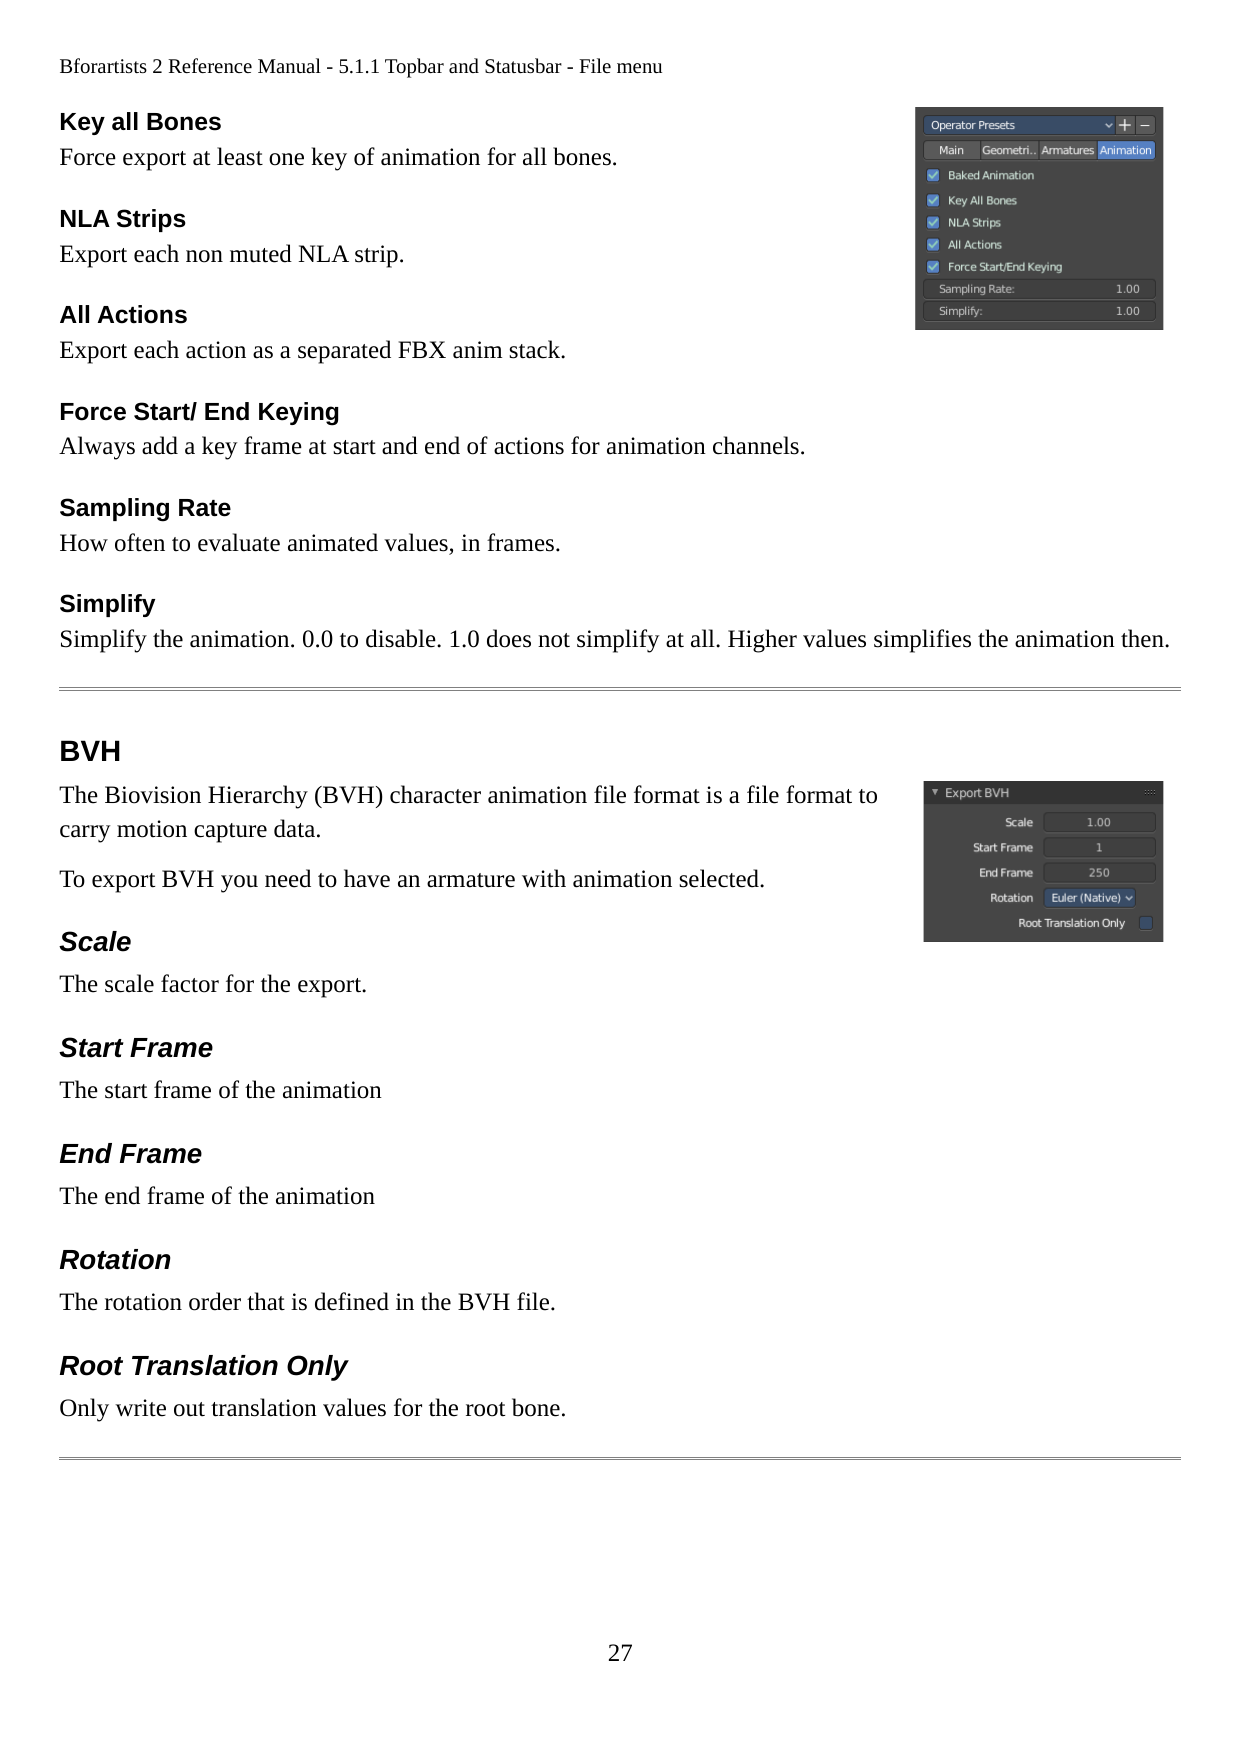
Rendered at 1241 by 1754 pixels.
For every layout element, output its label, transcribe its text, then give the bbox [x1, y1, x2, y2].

text Always add a key frame at start and end of actions for animation channels. [59, 431, 1181, 460]
text The Biovision Hierarchy (BVH) character animation file format is a file format to carry motion capture data. [59, 780, 1181, 843]
text Force export at least one key of animation for all bones. [59, 142, 915, 171]
text The scale factor for the export. [59, 969, 1181, 998]
subtitle Rotation [59, 1243, 1181, 1275]
picture [915, 107, 1164, 330]
subtitle Simplify [59, 589, 1181, 618]
text Export each action as a separated FBX anim stack. [59, 335, 1181, 364]
text To export BVH you need to have an armature with animation selected. [59, 864, 923, 892]
subtitle [1164, 300, 1181, 329]
subtitle Start Frame [59, 1031, 1181, 1063]
subtitle NLA Strips [59, 204, 915, 232]
subtitle Root Translation Only [59, 1349, 1181, 1381]
text Simplify the animation. 0.0 to disable. 1.0 does not simplify at all. Higher values simplifies the animation then. [59, 624, 1181, 653]
subtitle Force Start/ End Keying [59, 397, 1181, 425]
picture [923, 781, 1164, 942]
subtitle Scale [59, 925, 1181, 957]
subtitle Sampling Rate [59, 493, 1181, 521]
text Only write out translation values for the root bone. [59, 1393, 1181, 1422]
text Export each non muted NLA strip. [59, 239, 915, 267]
subtitle [1164, 107, 1181, 136]
text The end frame of the animation [59, 1181, 1181, 1210]
subtitle Key all Bones [59, 107, 915, 136]
subtitle All Actions [59, 300, 915, 329]
text The start frame of the animation [59, 1076, 1181, 1104]
subtitle End Frame [59, 1137, 1181, 1169]
subtitle [1164, 204, 1181, 232]
text The rotation order that is defined in the BVH file. [59, 1287, 1181, 1316]
subtitle BVH [59, 734, 1181, 768]
text How often to evaluate animated values, in frames. [59, 528, 1181, 556]
